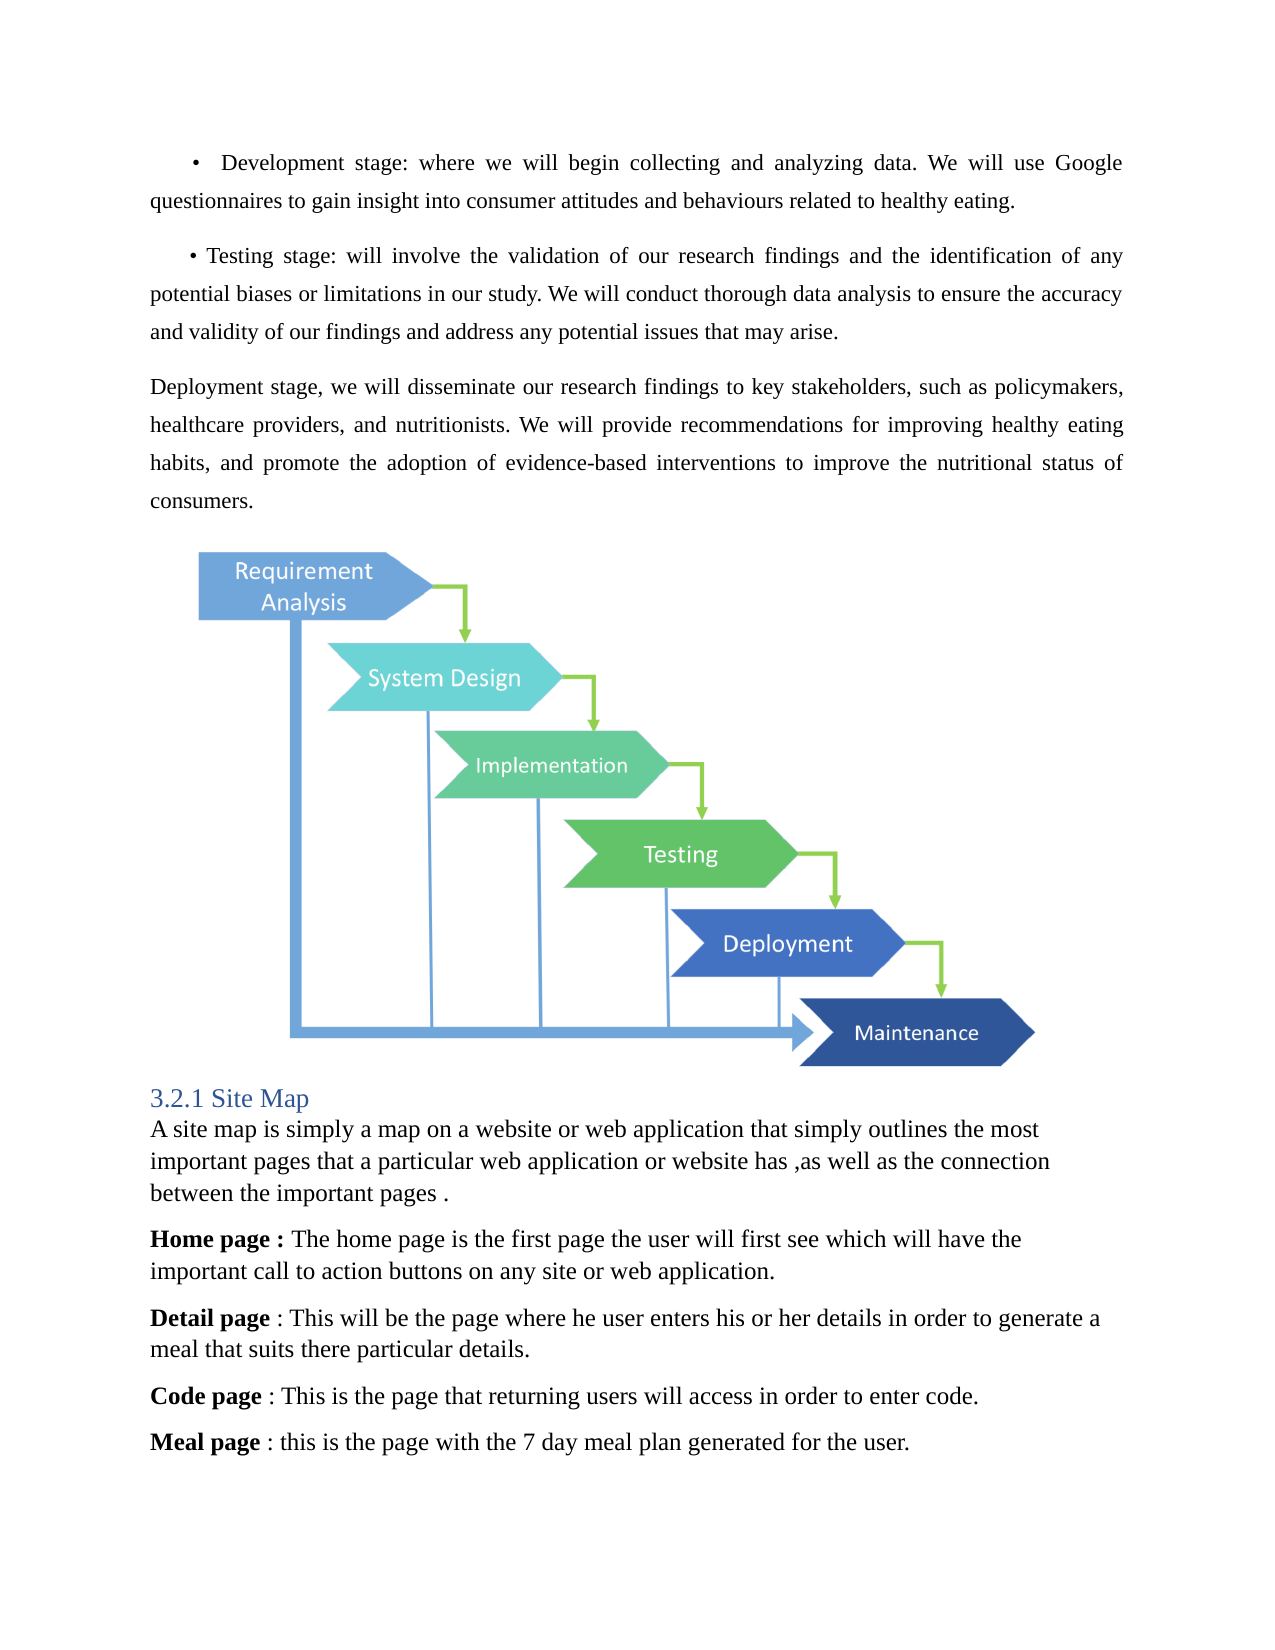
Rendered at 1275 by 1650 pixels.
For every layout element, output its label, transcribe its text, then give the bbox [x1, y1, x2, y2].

list Code page : This is the page that returning users will access in order to enter code. [150, 1382, 1125, 1409]
list Meal page : this is the page with the 7 day meal plan generated for the user. [150, 1428, 1125, 1456]
list A site map is simply a map on a website or web application that simply outlines the most important pages that a particular web application or website has ,as well as the connection between the important pages . [150, 1116, 1125, 1207]
list Home page : The home page is the first page the user will first see which will have the important call to action buttons on any site or web application. [150, 1226, 1125, 1285]
text • Development stage: where we will begin collecting and analyzing data. We will use Google questionnaires to gain insight into consumer attitudes and behaviours related to healthy eating. [150, 150, 1125, 213]
text Deployment stage, we will disseminate our research findings to key stakeholders, such as policymakers, healthcare providers, and nutritionists. We will provide recommendations for improving healthy eating habits, and promote the adoption of evidence-based interventions to improve the nutritional status of consumers. [150, 374, 1125, 514]
picture [147, 532, 1127, 1081]
list Detail page : This will be the page where he user enters his or her details in order to generate a meal that suits there particular details. [150, 1304, 1125, 1363]
text • Testing stage: will involve the validation of our research findings and the identification of any potential biases or limitations in our study. We will conduct thorough data analysis to ensure the accuracy and validity of our findings and address any potential issues that may arise. [150, 243, 1125, 344]
subtitle 3.2.1 Site Map [150, 1081, 1125, 1113]
